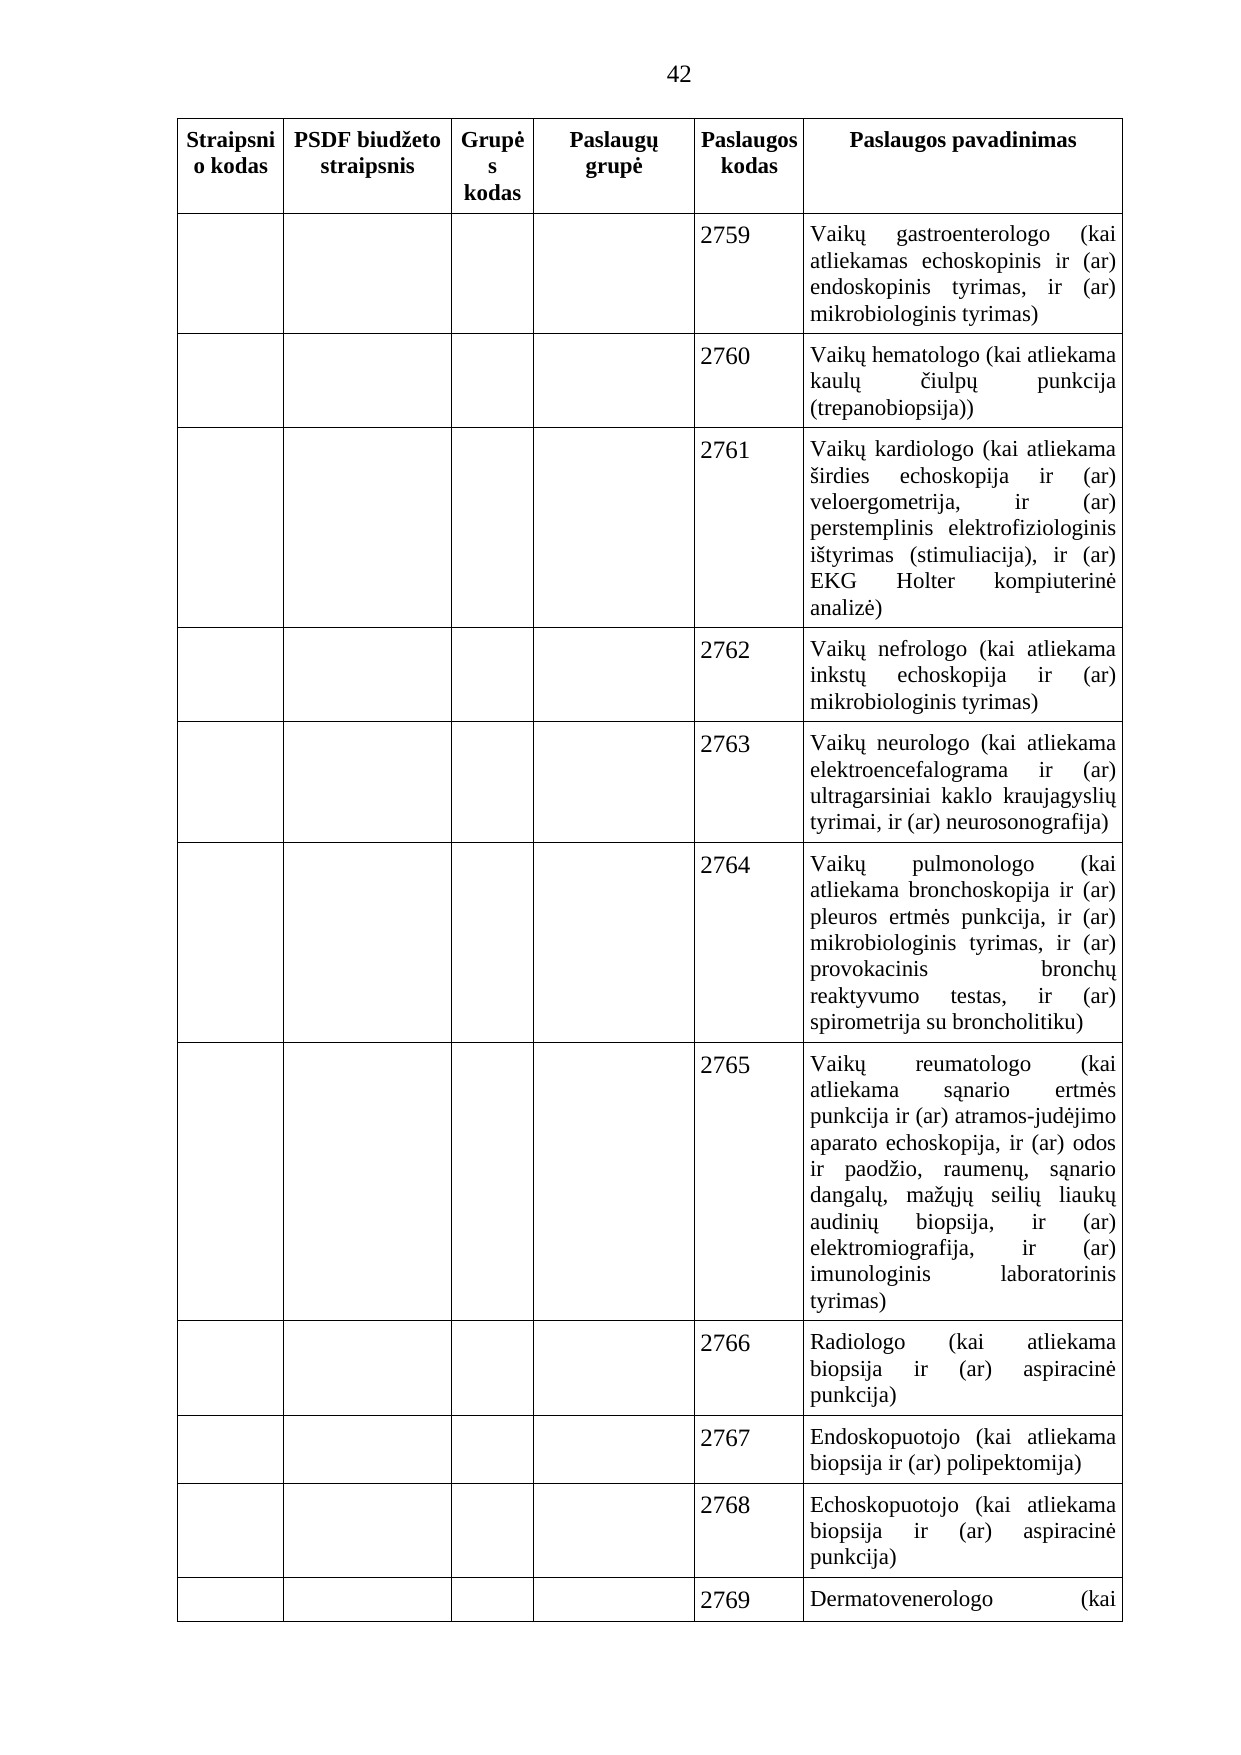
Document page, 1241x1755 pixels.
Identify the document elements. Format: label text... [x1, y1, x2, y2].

table_header Paslaugų grupė [534, 119, 694, 212]
table_cell [534, 214, 694, 333]
table_cell [178, 843, 283, 1042]
table_cell 2759 [695, 214, 803, 333]
table_cell [452, 214, 533, 333]
table_header Straipsnio kodas [178, 119, 283, 212]
table_cell [178, 214, 283, 333]
table_cell [284, 722, 451, 842]
table_cell [534, 1321, 694, 1414]
table_cell [284, 1578, 451, 1621]
table_cell [534, 843, 694, 1042]
table_cell [178, 1578, 283, 1621]
table_header Paslaugos kodas [695, 119, 803, 212]
table_cell [534, 1578, 694, 1621]
table_cell Vaikų hematologo (kai atliekama kaulų čiulpų punkcija (trepanobiopsija)) [804, 334, 1122, 427]
table_cell [178, 428, 283, 627]
table_cell 2761 [695, 428, 803, 627]
table_cell Echoskopuotojo (kai atliekama biopsija ir (ar) aspiracinė punkcija) [804, 1484, 1122, 1577]
table_cell [452, 722, 533, 842]
table_cell [452, 843, 533, 1042]
table_cell 2760 [695, 334, 803, 427]
table_cell [284, 1321, 451, 1414]
table_cell 2763 [695, 722, 803, 842]
table_cell [452, 628, 533, 721]
table_cell [534, 334, 694, 427]
table_cell [178, 1321, 283, 1414]
table_cell [534, 722, 694, 842]
table_cell Vaikų neurologo (kai atliekama elektroencefalograma ir (ar) ultragarsiniai kaklo kraujagyslių tyrimai, ir (ar) neurosonografija) [804, 722, 1122, 842]
table_cell [452, 428, 533, 627]
table_cell Vaikų reumatologo (kai atliekama sąnario ertmės punkcija ir (ar) atramos-judėjimo aparato echoskopija, ir (ar) odos ir paodžio, raumenų, sąnario dangalų, mažųjų seilių liaukų audinių biopsija, ir (ar) elektromiografija, ir (ar) imunologinis laboratorinis tyrimas) [804, 1043, 1122, 1320]
table_cell 2762 [695, 628, 803, 721]
table_cell [284, 843, 451, 1042]
table_cell [534, 1416, 694, 1482]
table_cell [452, 1578, 533, 1621]
table_cell [178, 1416, 283, 1482]
table_cell [284, 214, 451, 333]
table_cell [534, 1043, 694, 1320]
table_cell Radiologo (kai atliekama biopsija ir (ar) aspiracinė punkcija) [804, 1321, 1122, 1414]
table_cell Vaikų pulmonologo (kai atliekama bronchoskopija ir (ar) pleuros ertmės punkcija, ir (ar) mikrobiologinis tyrimas, ir (ar) provokacinis bronchų reaktyvumo testas, ir (ar) spirometrija su broncholitiku) [804, 843, 1122, 1042]
table_cell [452, 1416, 533, 1482]
table_cell Vaikų nefrologo (kai atliekama inkstų echoskopija ir (ar) mikrobiologinis tyrimas) [804, 628, 1122, 721]
table_cell Vaikų kardiologo (kai atliekama širdies echoskopija ir (ar) veloergometrija, ir (ar) perstemplinis elektrofiziologinis ištyrimas (stimuliacija), ir (ar) EKG Holter kompiuterinė analizė) [804, 428, 1122, 627]
table_cell [178, 722, 283, 842]
table_cell 2765 [695, 1043, 803, 1320]
table_cell [534, 628, 694, 721]
table_cell 2769 [695, 1578, 803, 1621]
table_cell [284, 334, 451, 427]
table_cell [284, 1416, 451, 1482]
table_cell [452, 1043, 533, 1320]
table_cell Vaikų gastroenterologo (kai atliekamas echoskopinis ir (ar) endoskopinis tyrimas, ir (ar) mikrobiologinis tyrimas) [804, 214, 1122, 333]
table_cell [534, 1484, 694, 1577]
table_cell 2767 [695, 1416, 803, 1482]
table_cell [284, 1043, 451, 1320]
table_cell [534, 428, 694, 627]
table_cell [284, 428, 451, 627]
table_cell [178, 628, 283, 721]
table_cell [452, 1321, 533, 1414]
table_cell Dermatovenerologo (kai [804, 1578, 1122, 1621]
table_cell [178, 1043, 283, 1320]
table_header Grupės kodas [452, 119, 533, 212]
table_cell [178, 1484, 283, 1577]
table_cell [452, 334, 533, 427]
table_cell [452, 1484, 533, 1577]
table_cell 2766 [695, 1321, 803, 1414]
table_header PSDF biudžeto straipsnis [284, 119, 451, 212]
table_header Paslaugos pavadinimas [804, 119, 1122, 212]
table_cell 2764 [695, 843, 803, 1042]
table_cell [284, 1484, 451, 1577]
table_cell [284, 628, 451, 721]
table_cell 2768 [695, 1484, 803, 1577]
table_cell [178, 334, 283, 427]
table_cell Endoskopuotojo (kai atliekama biopsija ir (ar) polipektomija) [804, 1416, 1122, 1482]
